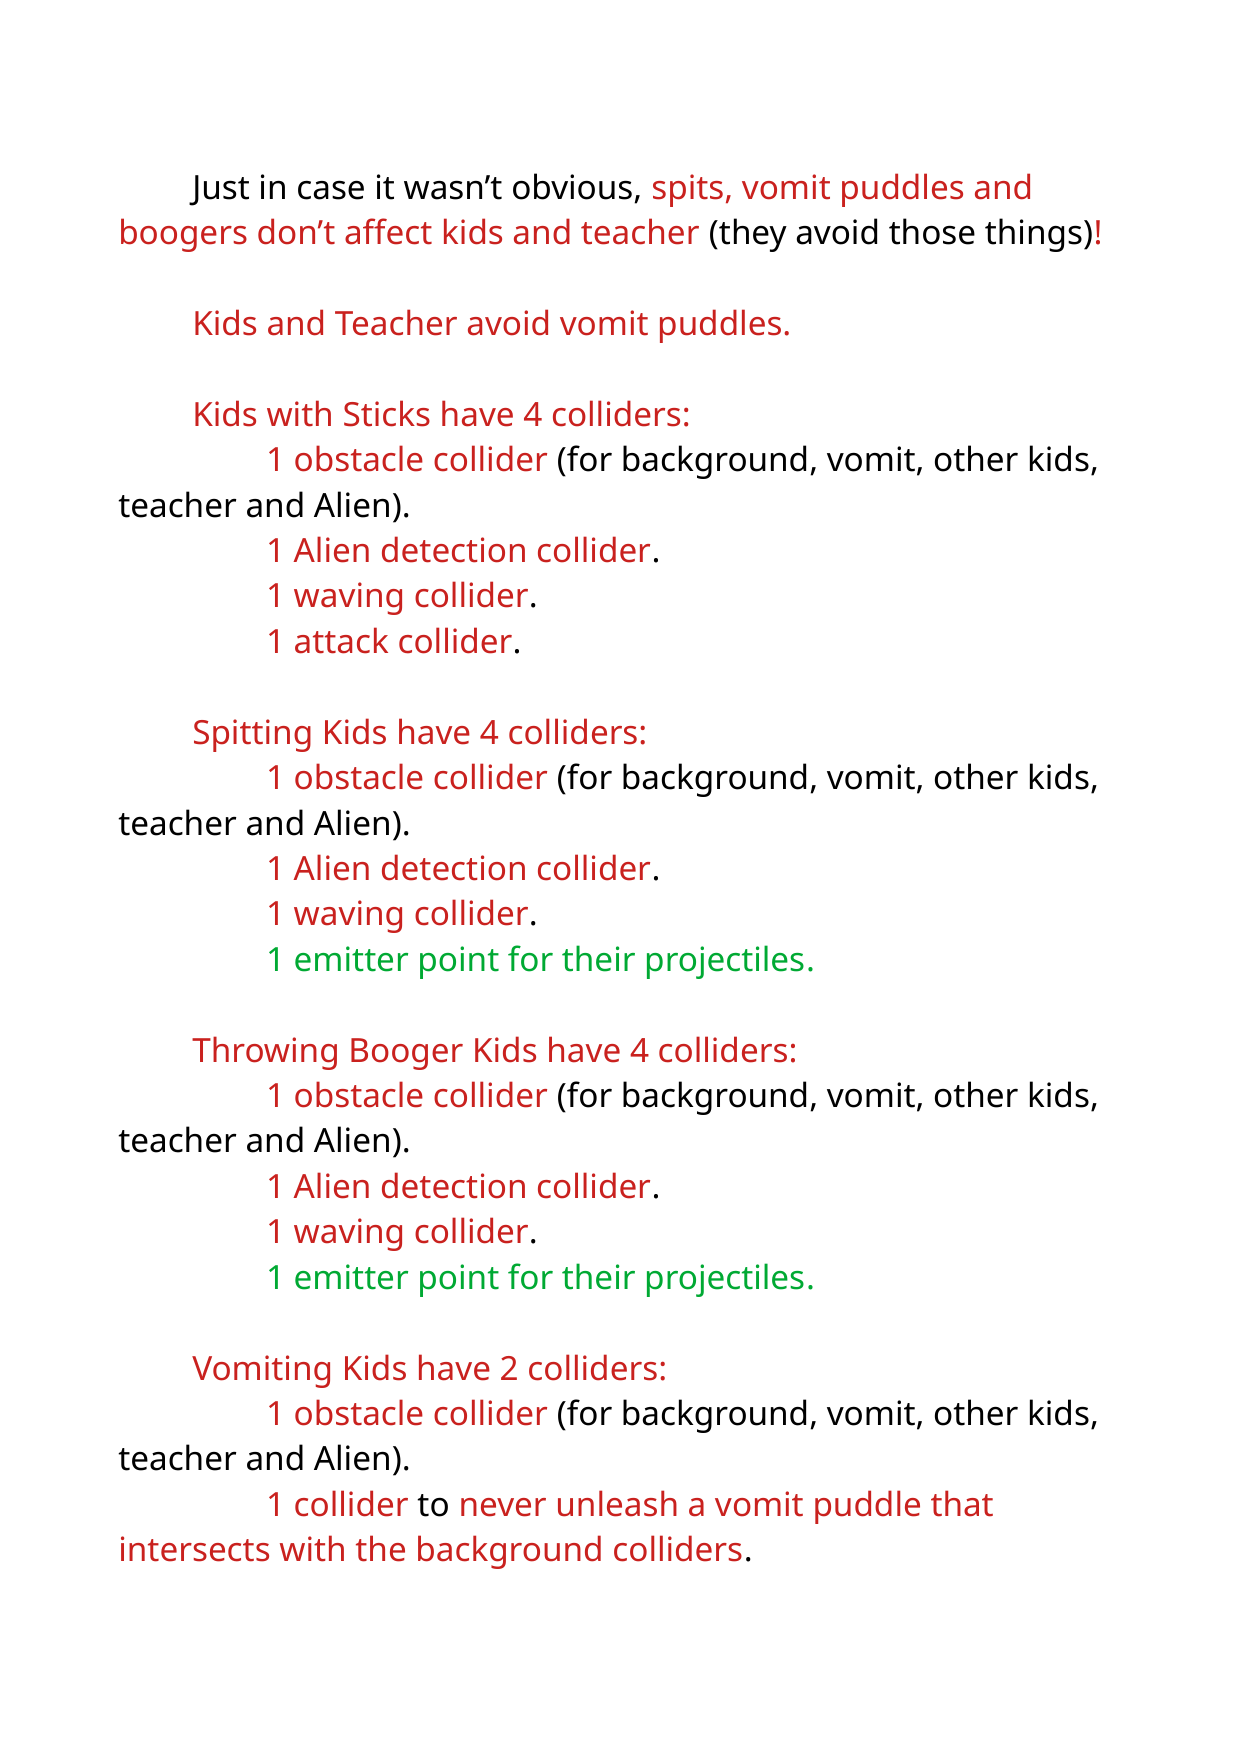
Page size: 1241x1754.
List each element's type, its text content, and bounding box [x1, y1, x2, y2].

text 1 waving collider. [118, 890, 1122, 936]
text 1 collider to never unleash a vomit puddle that intersects with the background colliders. [118, 1481, 1122, 1571]
text 1 waving collider. [118, 572, 1122, 618]
text 1 obstacle collider (for background, vomit, other kids, teacher and Alien). [118, 1390, 1122, 1481]
text 1 attack collider. [118, 618, 1122, 663]
text Kids and Teacher avoid vomit puddles. [118, 300, 1122, 345]
text Vomiting Kids have 2 colliders: [118, 1344, 1122, 1390]
text 1 emitter point for their projectiles. [118, 936, 1122, 981]
text 1 Alien detection collider. [118, 527, 1122, 572]
text 1 obstacle collider (for background, vomit, other kids, teacher and Alien). [118, 436, 1122, 527]
text Spitting Kids have 4 colliders: [118, 708, 1122, 754]
text 1 emitter point for their projectiles. [118, 1253, 1122, 1299]
text 1 Alien detection collider. [118, 1163, 1122, 1208]
text Kids with Sticks have 4 colliders: [118, 391, 1122, 436]
text Throwing Booger Kids have 4 colliders: [118, 1026, 1122, 1072]
text 1 waving collider. [118, 1208, 1122, 1253]
text 1 obstacle collider (for background, vomit, other kids, teacher and Alien). [118, 1072, 1122, 1163]
text 1 Alien detection collider. [118, 845, 1122, 890]
text Just in case it wasn’t obvious, spits, vomit puddles and boogers don’t affect kids and teacher (they avoid those things)! [118, 163, 1122, 254]
text 1 obstacle collider (for background, vomit, other kids, teacher and Alien). [118, 754, 1122, 845]
